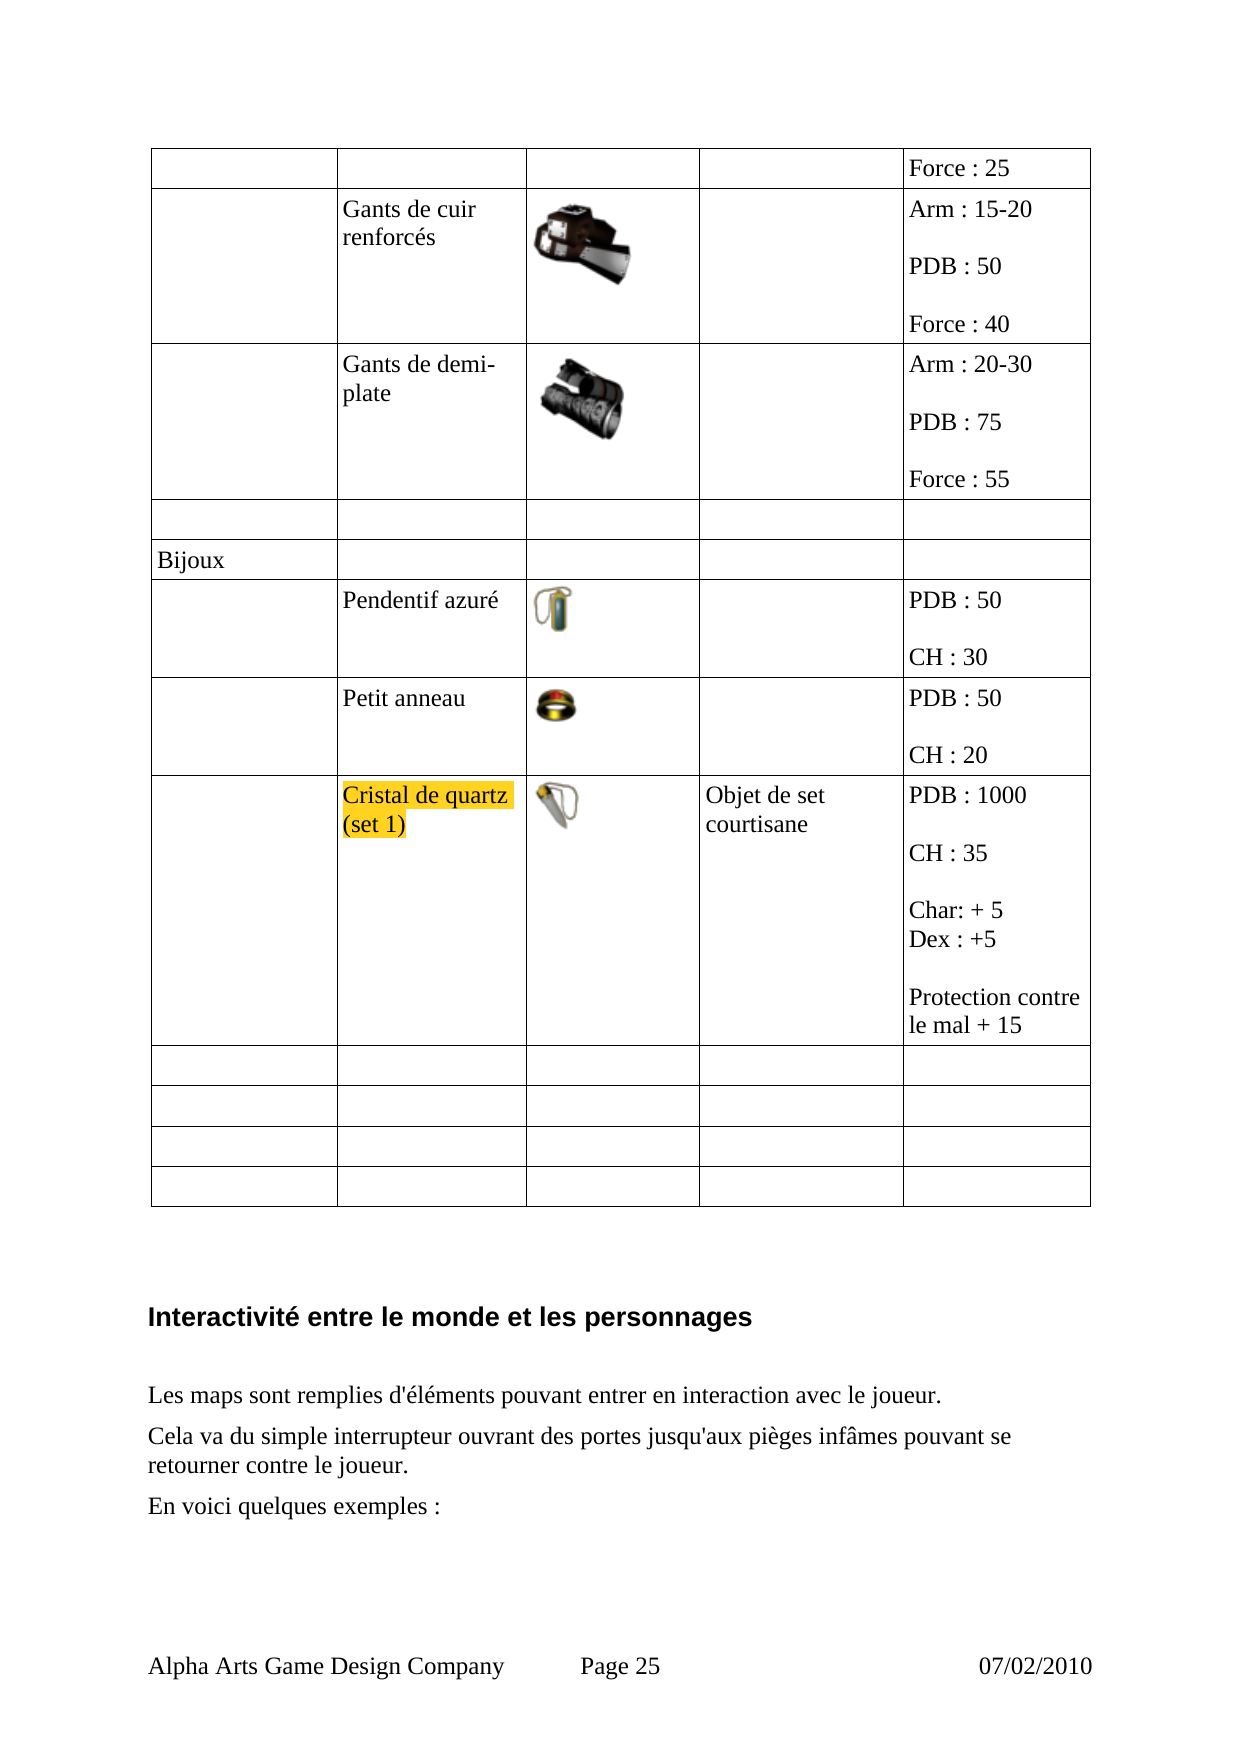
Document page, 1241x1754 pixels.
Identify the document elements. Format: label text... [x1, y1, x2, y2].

table_cell [152, 580, 337, 677]
table_cell [338, 1086, 526, 1126]
table_cell [152, 1086, 337, 1126]
table_cell [152, 344, 337, 498]
table_cell [904, 540, 1090, 579]
table_cell [527, 1046, 699, 1085]
table_cell [152, 678, 337, 775]
table_cell [338, 1127, 526, 1166]
table_cell [904, 1046, 1090, 1085]
table_cell [338, 149, 526, 188]
table_cell [527, 678, 699, 775]
table_cell [338, 540, 526, 579]
table_cell [527, 1167, 699, 1206]
table_cell [700, 344, 903, 498]
table_cell Gants de demi-plate [338, 344, 526, 498]
table_cell [152, 776, 337, 1045]
picture [531, 780, 582, 831]
picture [531, 585, 582, 635]
table_cell [700, 500, 903, 539]
table_cell [904, 1167, 1090, 1206]
table_cell Bijoux [152, 540, 337, 579]
table_cell [700, 1167, 903, 1206]
table_cell [527, 149, 699, 188]
table_cell [527, 1086, 699, 1126]
table_cell [338, 1046, 526, 1085]
table_cell [338, 1167, 526, 1206]
table_cell [152, 189, 337, 343]
table_cell [152, 500, 337, 539]
table_cell [527, 540, 699, 579]
table_cell PDB : 50 CH : 30 [904, 580, 1090, 677]
text Les maps sont remplies d'éléments pouvant entrer en interaction avec le joueur. [148, 1380, 1092, 1409]
subtitle Interactivité entre le monde et les personnages [148, 1301, 1092, 1333]
table_cell [700, 540, 903, 579]
table_cell [700, 580, 903, 677]
table_cell [700, 149, 903, 188]
table_cell Gants de cuir renforcés [338, 189, 526, 343]
table_cell [152, 1127, 337, 1166]
table_cell [527, 1127, 699, 1166]
table_cell Petit anneau [338, 678, 526, 775]
table_cell [152, 1167, 337, 1206]
table_cell [700, 189, 903, 343]
table_cell [904, 500, 1090, 539]
table_cell [700, 1127, 903, 1166]
table_cell [527, 500, 699, 539]
table_cell [152, 149, 337, 188]
text Cela va du simple interrupteur ouvrant des portes jusqu'aux pièges infâmes pouvant se retourner contre le joueur. [148, 1421, 1092, 1479]
picture [531, 349, 632, 449]
table_cell [700, 1086, 903, 1126]
picture [531, 682, 582, 733]
table_cell PDB : 1000 CH : 35 Char: + 5 Dex : +5 Protection contre le mal + 15 [904, 776, 1090, 1045]
table_cell Cristal de quartz (set 1) [338, 776, 526, 1045]
table_cell [904, 1127, 1090, 1166]
table_cell [527, 189, 699, 343]
table_cell [904, 1086, 1090, 1126]
table_cell [152, 1046, 337, 1085]
table_cell [700, 678, 903, 775]
table_cell [527, 776, 699, 1045]
picture [531, 193, 632, 294]
table_cell [338, 500, 526, 539]
table_cell [527, 580, 699, 677]
table_cell PDB : 50 CH : 20 [904, 678, 1090, 775]
table_cell [527, 344, 699, 498]
table_cell Arm : 20-30 PDB : 75 Force : 55 [904, 344, 1090, 498]
table_cell Arm : 15-20 PDB : 50 Force : 40 [904, 189, 1090, 343]
table_cell Pendentif azuré [338, 580, 526, 677]
text En voici quelques exemples : [148, 1491, 1092, 1520]
table_cell [700, 1046, 903, 1085]
table_cell Force : 25 [904, 149, 1090, 188]
table_cell Objet de set courtisane [700, 776, 903, 1045]
